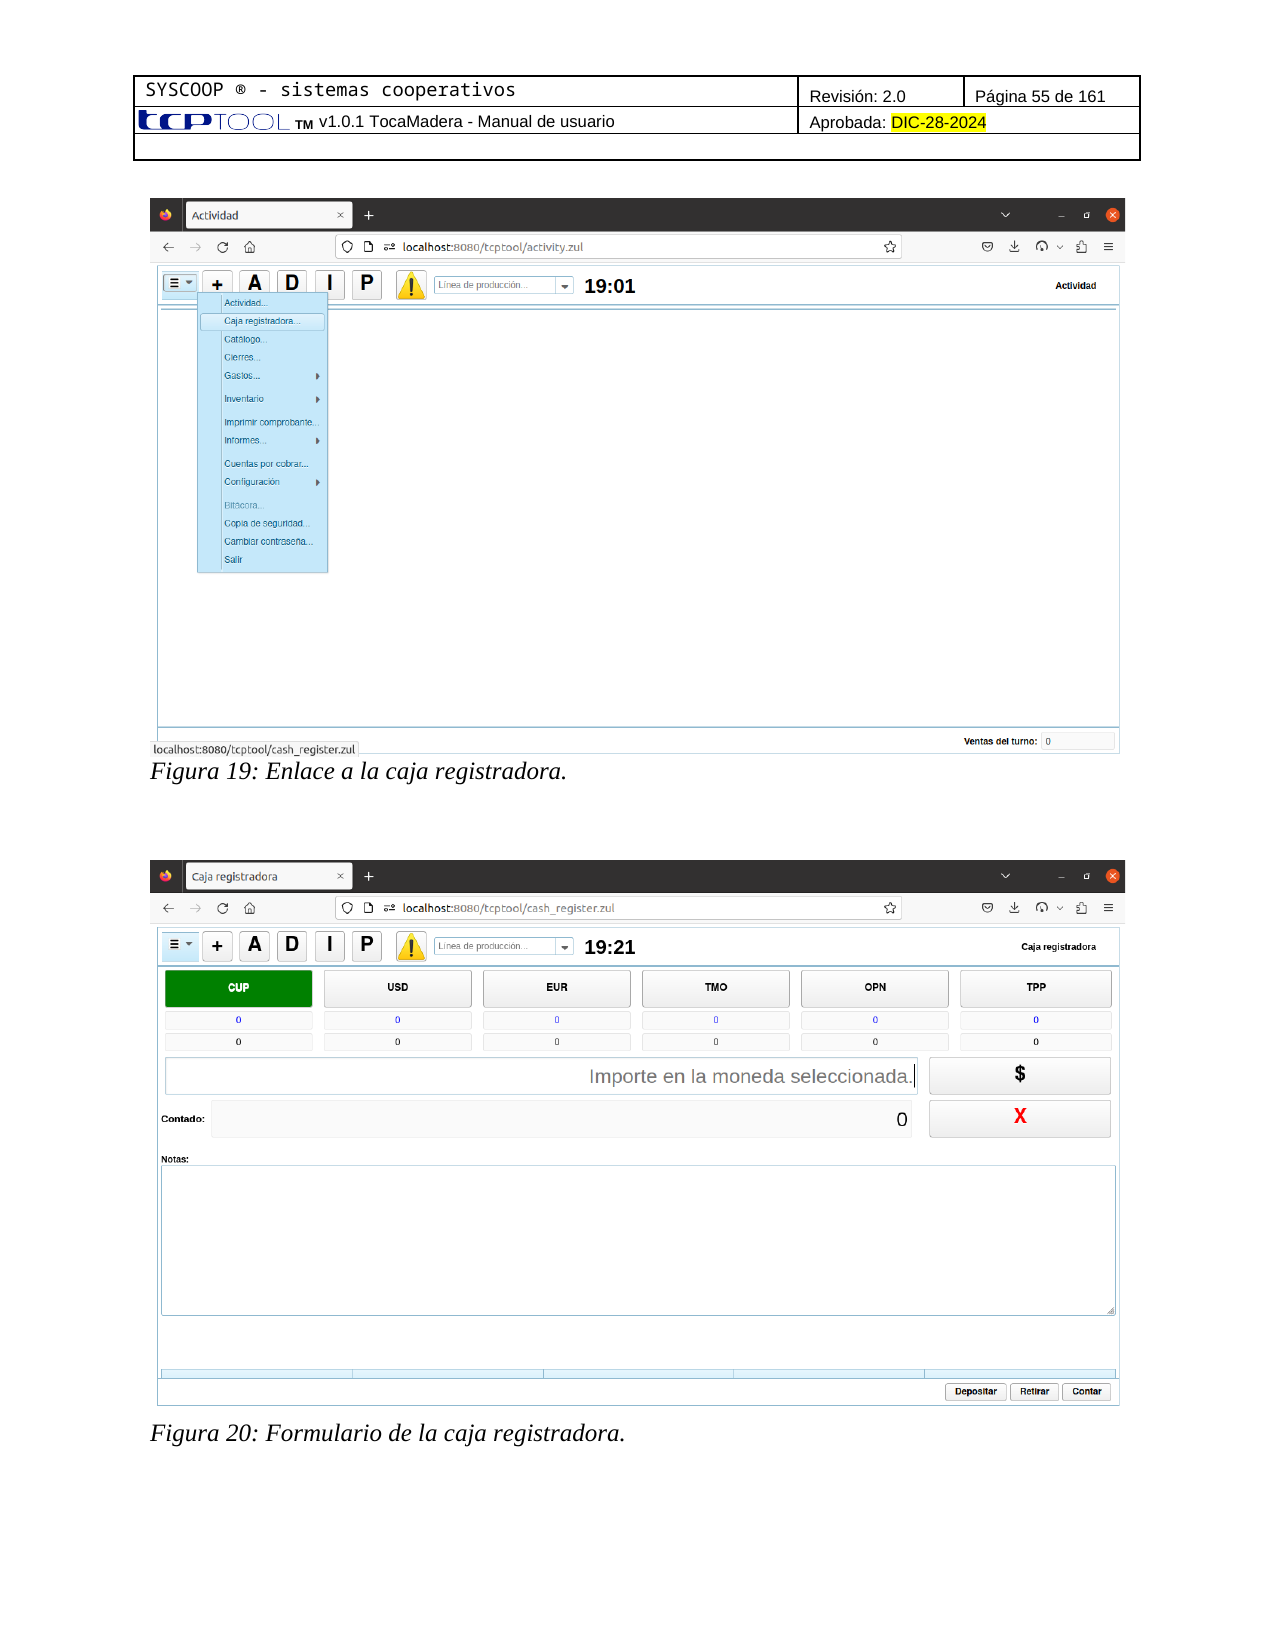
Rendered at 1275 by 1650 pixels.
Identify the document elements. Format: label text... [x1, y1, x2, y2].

text Figura 20: Formulario de la caja registradora. [150, 1419, 1125, 1447]
picture [150, 198, 1125, 757]
picture [150, 860, 1125, 1419]
picture [138, 110, 290, 130]
text Figura 19: Enlace a la caja registradora. [150, 757, 1125, 785]
